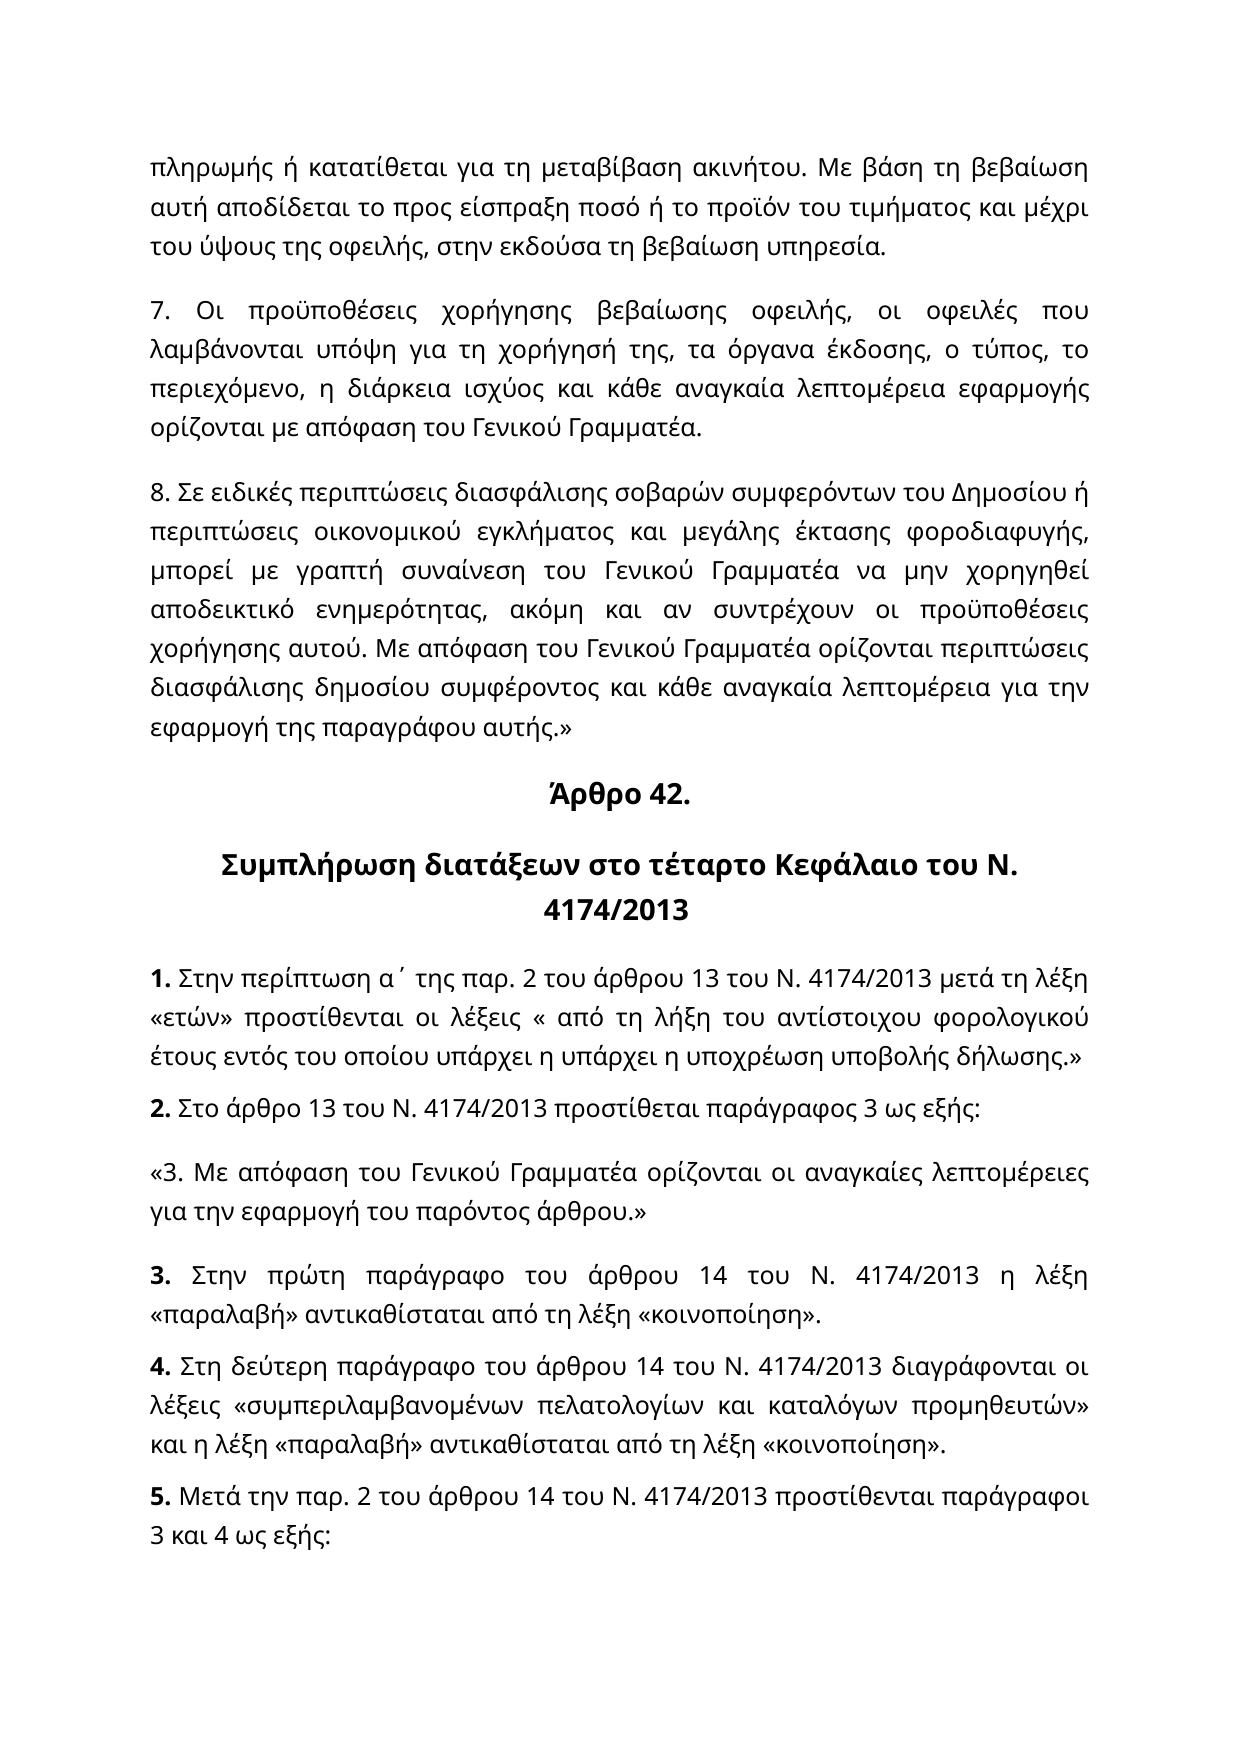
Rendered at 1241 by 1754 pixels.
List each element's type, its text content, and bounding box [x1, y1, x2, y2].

text 7. Οι προϋποθέσεις χορήγησης βεβαίωσης οφειλής, οι οφειλές που λαμβάνονται υπόψη για τη χορήγησή της, τα όργανα έκδοσης, ο τύπος, το περιεχόμενο, η διάρκεια ισχύος και κάθε αναγκαία λεπτομέρεια εφαρμογής ορίζονται με απόφαση του Γενικού Γραμματέα. [150, 292, 1090, 444]
subtitle Συμπλήρωση διατάξεων στο τέταρτο Κεφάλαιο του Ν. 4174/2013 [150, 844, 1090, 929]
text πληρωμής ή κατατίθεται για τη μεταβίβαση ακινήτου. Με βάση τη βεβαίωση αυτή αποδίδεται το προς είσπραξη ποσό ή το προϊόν του τιμήματος και μέχρι του ύψους της οφειλής, στην εκδούσα τη βεβαίωση υπηρεσία. [150, 150, 1090, 262]
text «3. Με απόφαση του Γενικού Γραμματέα ορίζονται οι αναγκαίες λεπτομέρειες για την εφαρμογή του παρόντος άρθρου.» [150, 1154, 1090, 1228]
text 2. Στο άρθρο 13 του Ν. 4174/2013 προστίθεται παράγραφος 3 ως εξής: [150, 1090, 1090, 1124]
text 5. Μετά την παρ. 2 του άρθρου 14 του Ν. 4174/2013 προστίθενται παράγραφοι 3 και 4 ως εξής: [150, 1478, 1090, 1552]
text 1. Στην περίπτωση α΄ της παρ. 2 του άρθρου 13 του Ν. 4174/2013 μετά τη λέξη «ετών» προστίθενται οι λέξεις « από τη λήξη του αντίστοιχου φορολογικού έτους εντός του οποίου υπάρχει η υπάρχει η υποχρέωση υποβολής δήλωσης.» [150, 960, 1090, 1073]
subtitle Άρθρο 42. [150, 773, 1090, 813]
text 3. Στην πρώτη παράγραφο του άρθρου 14 του Ν. 4174/2013 η λέξη «παραλαβή» αντικαθίσταται από τη λέξη «κοινοποίηση». [150, 1258, 1090, 1331]
text 4. Στη δεύτερη παράγραφο του άρθρου 14 του Ν. 4174/2013 διαγράφονται οι λέξεις «συμπεριλαμβανομένων πελατολογίων και καταλόγων προμηθευτών» και η λέξη «παραλαβή» αντικαθίσταται από τη λέξη «κοινοποίηση». [150, 1348, 1090, 1461]
text 8. Σε ειδικές περιπτώσεις διασφάλισης σοβαρών συμφερόντων του Δημοσίου ή περιπτώσεις οικονομικού εγκλήματος και μεγάλης έκτασης φοροδιαφυγής, μπορεί με γραπτή συναίνεση του Γενικού Γραμματέα να μην χορηγηθεί αποδεικτικό ενημερότητας, ακόμη και αν συντρέχουν οι προϋποθέσεις χορήγησης αυτού. Με απόφαση του Γενικού Γραμματέα ορίζονται περιπτώσεις διασφάλισης δημοσίου συμφέροντος και κάθε αναγκαία λεπτομέρεια για την εφαρμογή της παραγράφου αυτής.» [150, 474, 1090, 743]
